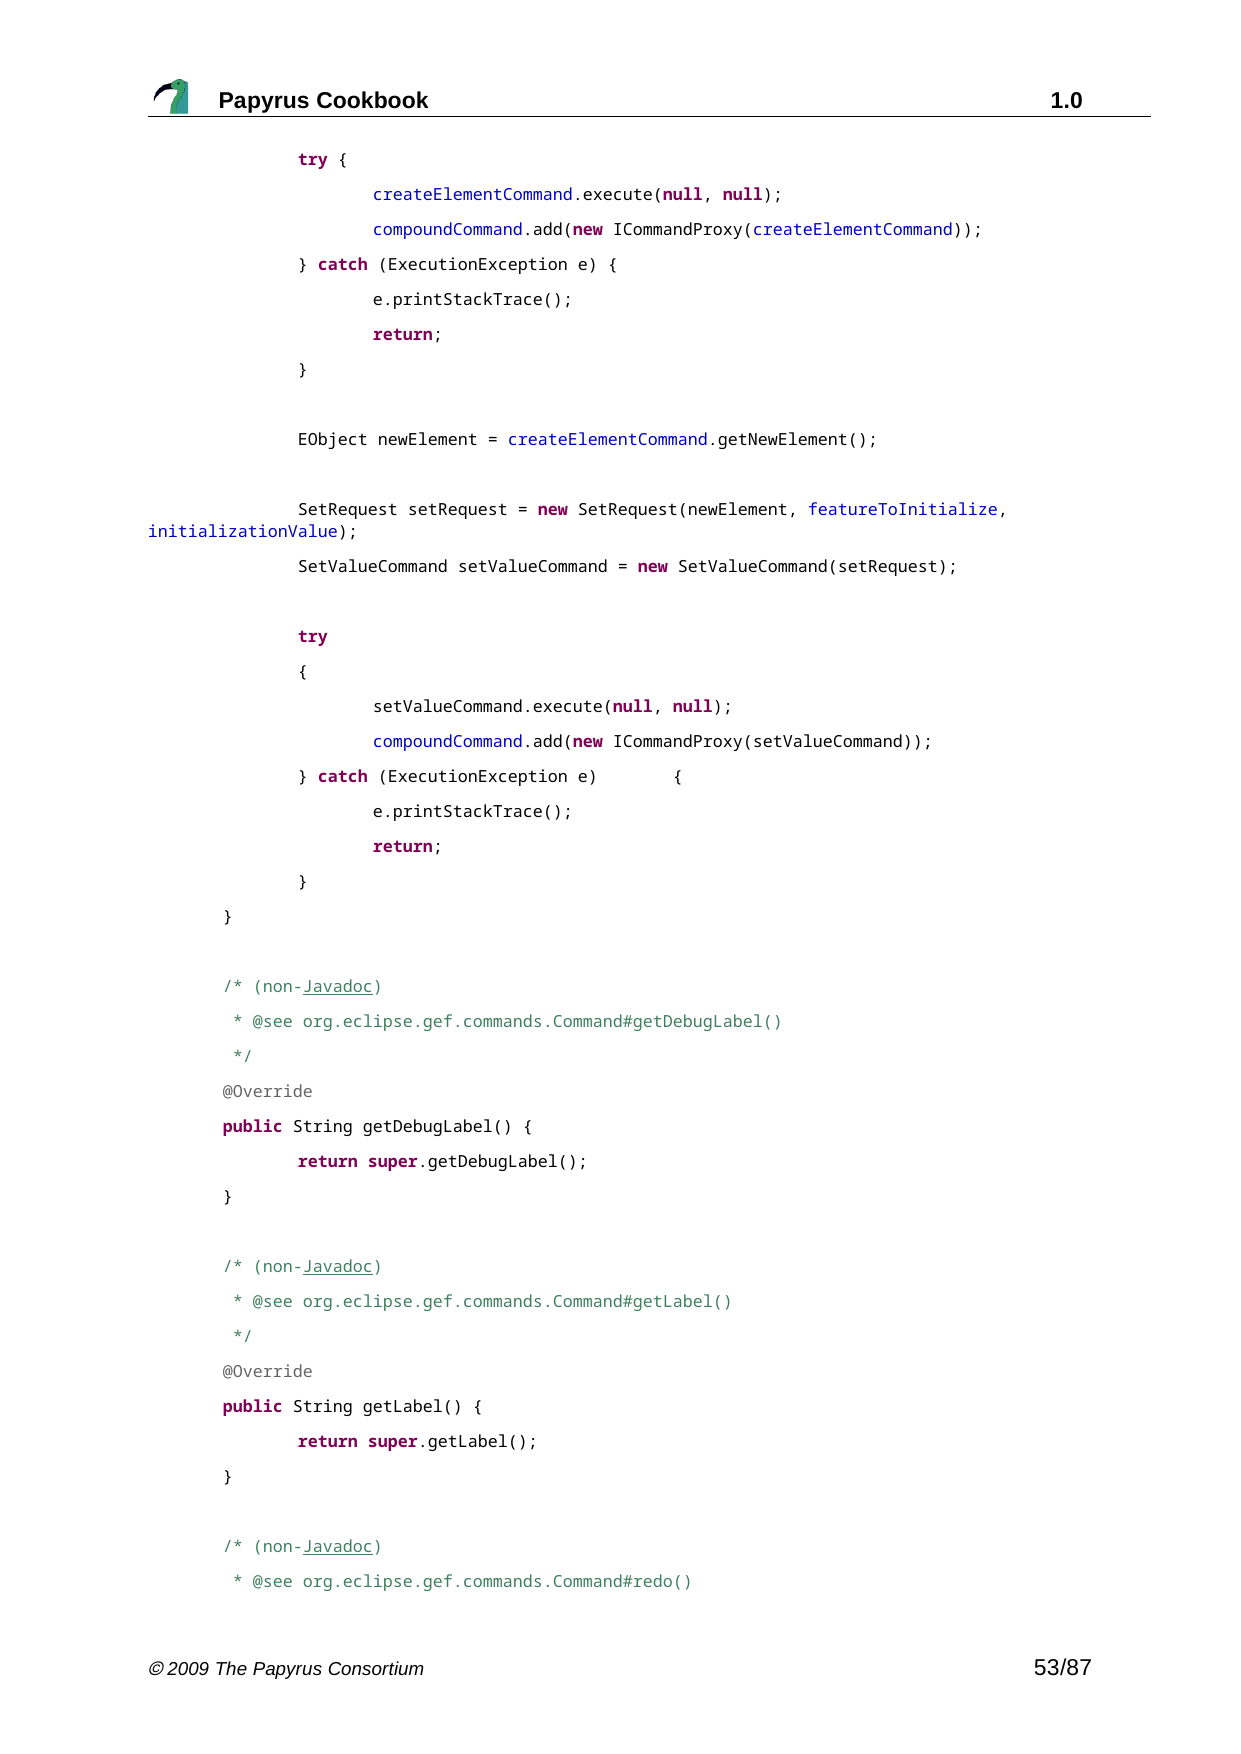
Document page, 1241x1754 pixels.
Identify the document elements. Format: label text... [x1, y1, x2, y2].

text compoundCommand.add(new ICommandProxy(createElementCommand)); [148, 218, 1151, 240]
text e.printStackTrace(); [148, 288, 1151, 310]
text setValueCommand.execute(null, null); [148, 695, 1151, 718]
text SetRequest setRequest = new SetRequest(newElement, featureToInitialize, initializationValue); [148, 498, 1151, 543]
text } [148, 358, 1151, 380]
text return super.getDebugLabel(); [148, 1150, 1151, 1173]
text /* (non-Javadoc) [148, 1255, 1151, 1278]
text public String getLabel() { [148, 1395, 1151, 1418]
text } [148, 1185, 1151, 1208]
text * @see org.eclipse.gef.commands.Command#getLabel() [148, 1290, 1151, 1313]
text */ [148, 1045, 1151, 1068]
text @Override [148, 1080, 1151, 1103]
text * @see org.eclipse.gef.commands.Command#redo() [148, 1570, 1151, 1593]
text } catch (ExecutionException e) { [148, 765, 1151, 788]
text EObject newElement = createElementCommand.getNewElement(); [148, 428, 1151, 450]
text createElementCommand.execute(null, null); [148, 183, 1151, 205]
text } [148, 870, 1151, 893]
text { [148, 660, 1151, 683]
text } catch (ExecutionException e) { [148, 253, 1151, 275]
text */ [148, 1325, 1151, 1348]
text /* (non-Javadoc) [148, 1535, 1151, 1558]
text return super.getLabel(); [148, 1430, 1151, 1453]
text @Override [148, 1360, 1151, 1383]
text } [148, 1465, 1151, 1488]
picture [153, 79, 189, 114]
text /* (non-Javadoc) [148, 975, 1151, 998]
text * @see org.eclipse.gef.commands.Command#getDebugLabel() [148, 1010, 1151, 1033]
text SetValueCommand setValueCommand = new SetValueCommand(setRequest); [148, 555, 1151, 578]
text try [148, 625, 1151, 648]
text } [148, 905, 1151, 928]
text return; [148, 835, 1151, 858]
text return; [148, 323, 1151, 345]
text try { [148, 148, 1151, 170]
text compoundCommand.add(new ICommandProxy(setValueCommand)); [148, 730, 1151, 753]
text public String getDebugLabel() { [148, 1115, 1151, 1138]
text e.printStackTrace(); [148, 800, 1151, 823]
